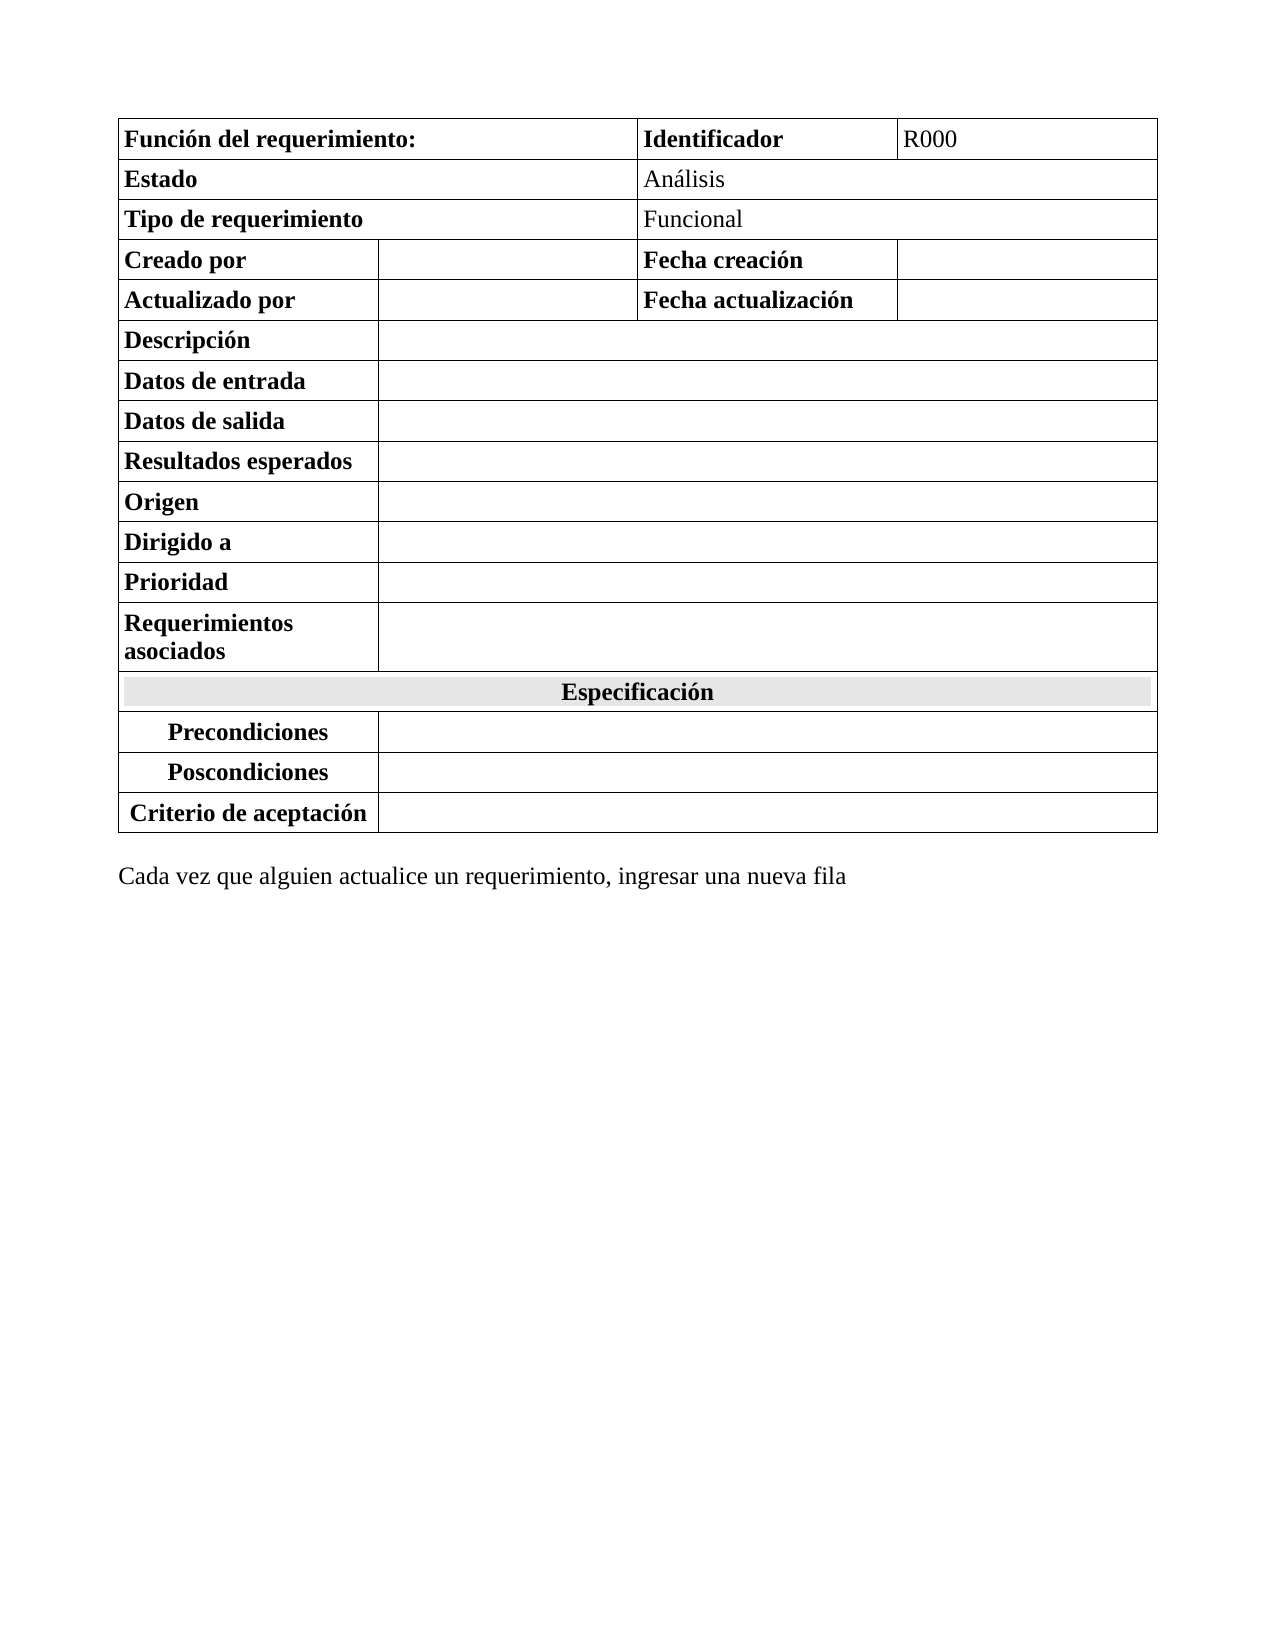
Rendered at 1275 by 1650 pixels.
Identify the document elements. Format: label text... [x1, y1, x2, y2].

table_cell Descripción [119, 321, 378, 360]
table_cell [379, 361, 1157, 400]
table_cell Análisis [638, 160, 1157, 199]
table_cell Datos de entrada [119, 361, 378, 400]
table_cell Dirigido a [119, 522, 378, 562]
table_cell Creado por [119, 240, 378, 279]
table_cell Estado [119, 160, 637, 199]
table_cell [379, 321, 1157, 360]
table_cell Criterio de aceptación [119, 793, 378, 832]
table_cell Prioridad [119, 563, 378, 602]
table_cell Actualizado por [119, 280, 378, 320]
table_cell [898, 280, 1157, 320]
table_cell [379, 482, 1157, 521]
table_cell Requerimientos asociados [119, 603, 378, 671]
text Cada vez que alguien actualice un requerimiento, ingresar una nueva fila [118, 861, 1157, 890]
table_header Función del requerimiento: [119, 119, 637, 158]
table_cell Funcional [638, 200, 1157, 239]
table_cell [379, 442, 1157, 481]
table_cell [379, 563, 1157, 602]
table_header Identificador [638, 119, 897, 158]
table_cell [379, 793, 1157, 832]
table_cell [379, 280, 637, 320]
table_cell Datos de salida [119, 401, 378, 441]
table_header R000 [898, 119, 1157, 158]
table_cell Tipo de requerimiento [119, 200, 637, 239]
table_cell Especificación [119, 672, 1157, 711]
table_cell [379, 240, 637, 279]
table_cell Origen [119, 482, 378, 521]
table_cell Fecha creación [638, 240, 897, 279]
table_cell Poscondiciones [119, 753, 378, 792]
table_cell [379, 522, 1157, 562]
table_cell [379, 712, 1157, 752]
table_cell Fecha actualización [638, 280, 897, 320]
table_cell [898, 240, 1157, 279]
table_cell Precondiciones [119, 712, 378, 752]
table_cell [379, 603, 1157, 671]
table_cell [379, 401, 1157, 441]
table_cell [379, 753, 1157, 792]
table_cell Resultados esperados [119, 442, 378, 481]
